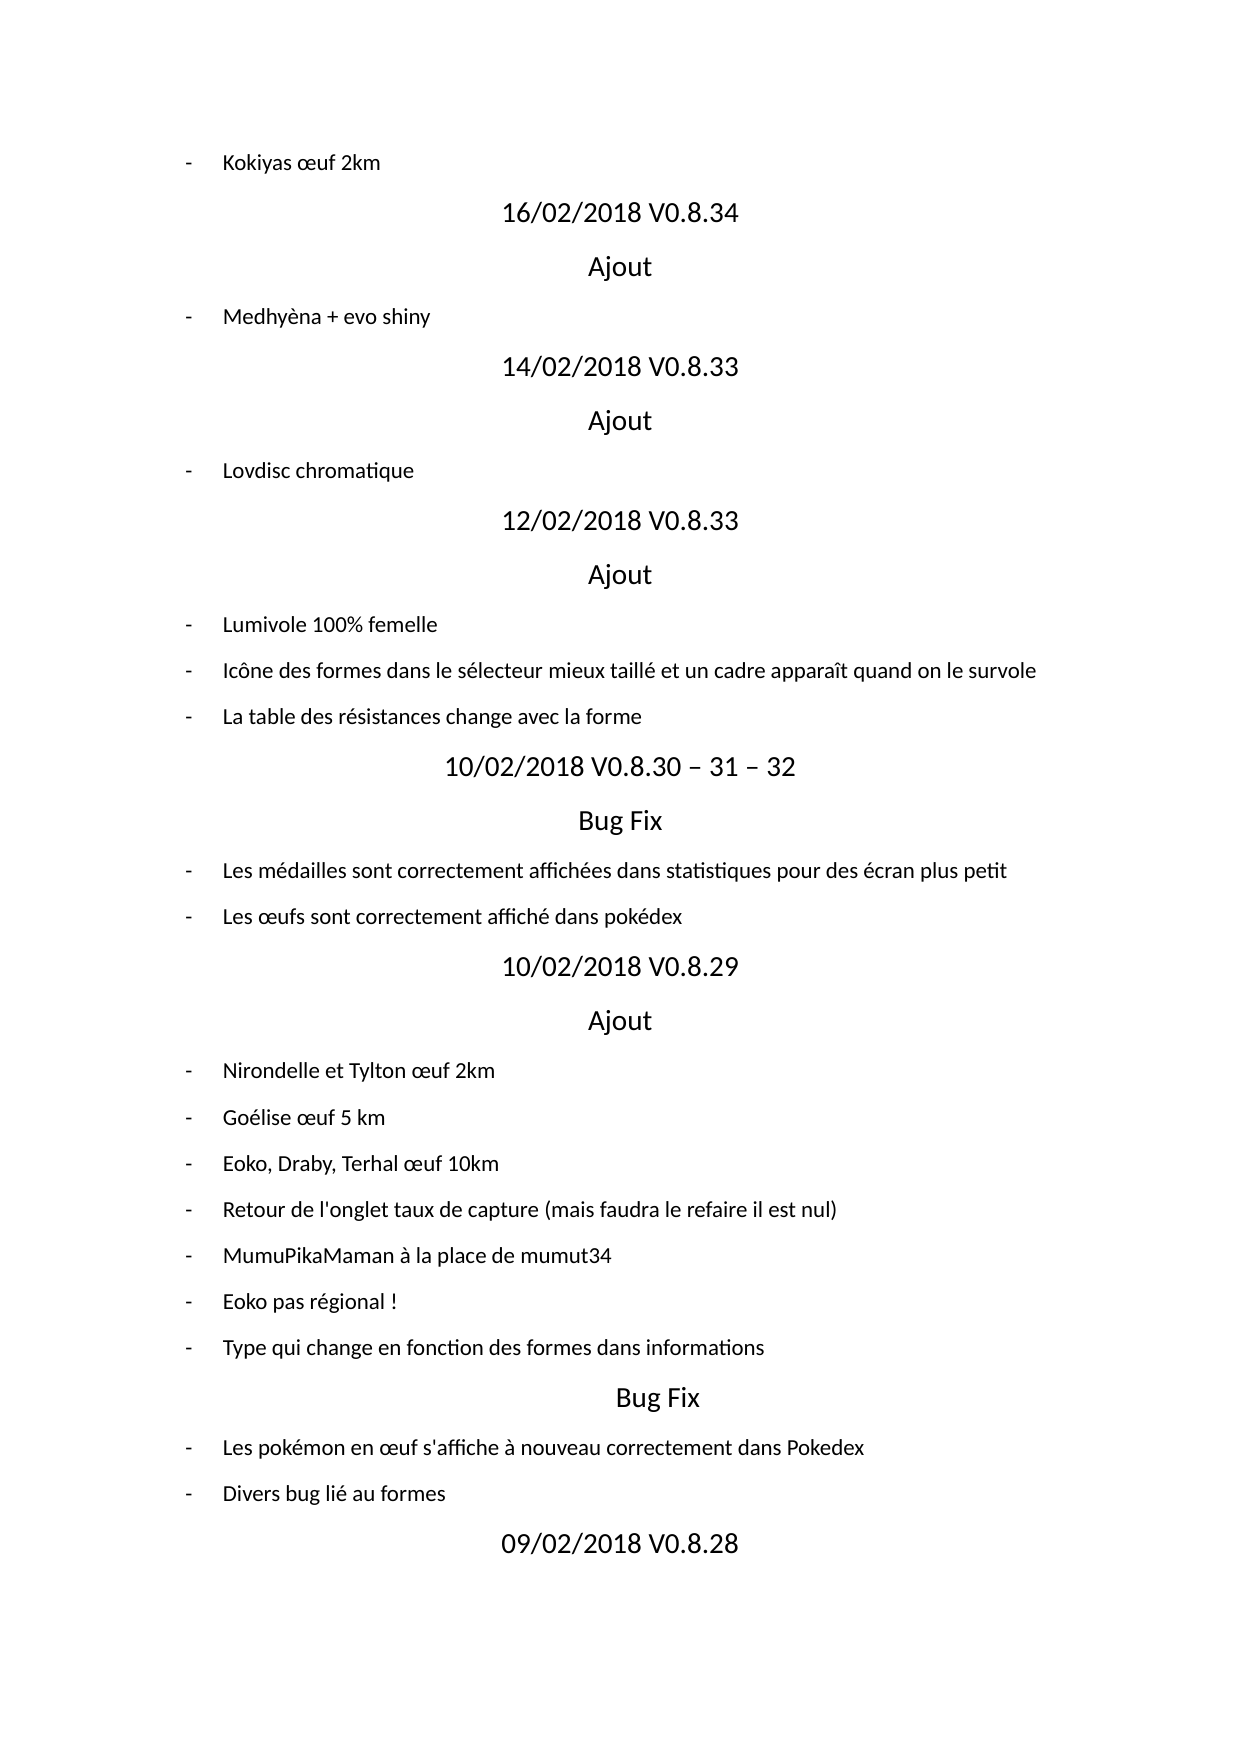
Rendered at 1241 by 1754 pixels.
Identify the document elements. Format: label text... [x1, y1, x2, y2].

list Lumivole 100% femelle [185, 610, 1093, 638]
list Icône des formes dans le sélecteur mieux taillé et un cadre apparaît quand on le survole [185, 656, 1093, 684]
list Les pokémon en œuf s'affiche à nouveau correctement dans Pokedex [185, 1433, 1093, 1461]
list Eoko, Draby, Terhal œuf 10km [185, 1149, 1093, 1177]
list Medhyèna + evo shiny [185, 302, 1093, 330]
list Type qui change en fonction des formes dans informations [185, 1333, 1093, 1361]
text Ajout [148, 556, 1093, 592]
list Bug Fix [148, 802, 1093, 838]
text Ajout [148, 248, 1093, 283]
text 10/02/2018 V0.8.30 – 31 – 32 [148, 748, 1093, 784]
list Bug Fix [223, 1379, 1093, 1414]
list Les médailles sont correctement affichées dans statistiques pour des écran plus petit [185, 856, 1093, 884]
list Divers bug lié au formes [185, 1479, 1093, 1507]
list La table des résistances change avec la forme [185, 702, 1093, 730]
text 09/02/2018 V0.8.28 [148, 1525, 1093, 1561]
list Nirondelle et Tylton œuf 2km [185, 1057, 1093, 1084]
text 16/02/2018 V0.8.34 [148, 194, 1093, 229]
list Kokiyas œuf 2km [185, 148, 1093, 176]
list Retour de l'onglet taux de capture (mais faudra le refaire il est nul) [185, 1195, 1093, 1223]
text Ajout [148, 402, 1093, 437]
text 12/02/2018 V0.8.33 [148, 502, 1093, 538]
list Eoko pas régional ! [185, 1287, 1093, 1315]
text 14/02/2018 V0.8.33 [148, 348, 1093, 383]
list Les œufs sont correctement affiché dans pokédex [185, 902, 1093, 930]
text Ajout [148, 1002, 1093, 1038]
list Goélise œuf 5 km [185, 1103, 1093, 1131]
list Lovdisc chromatique [185, 456, 1093, 484]
list MumuPikaMaman à la place de mumut34 [185, 1241, 1093, 1269]
text 10/02/2018 V0.8.29 [148, 948, 1093, 984]
